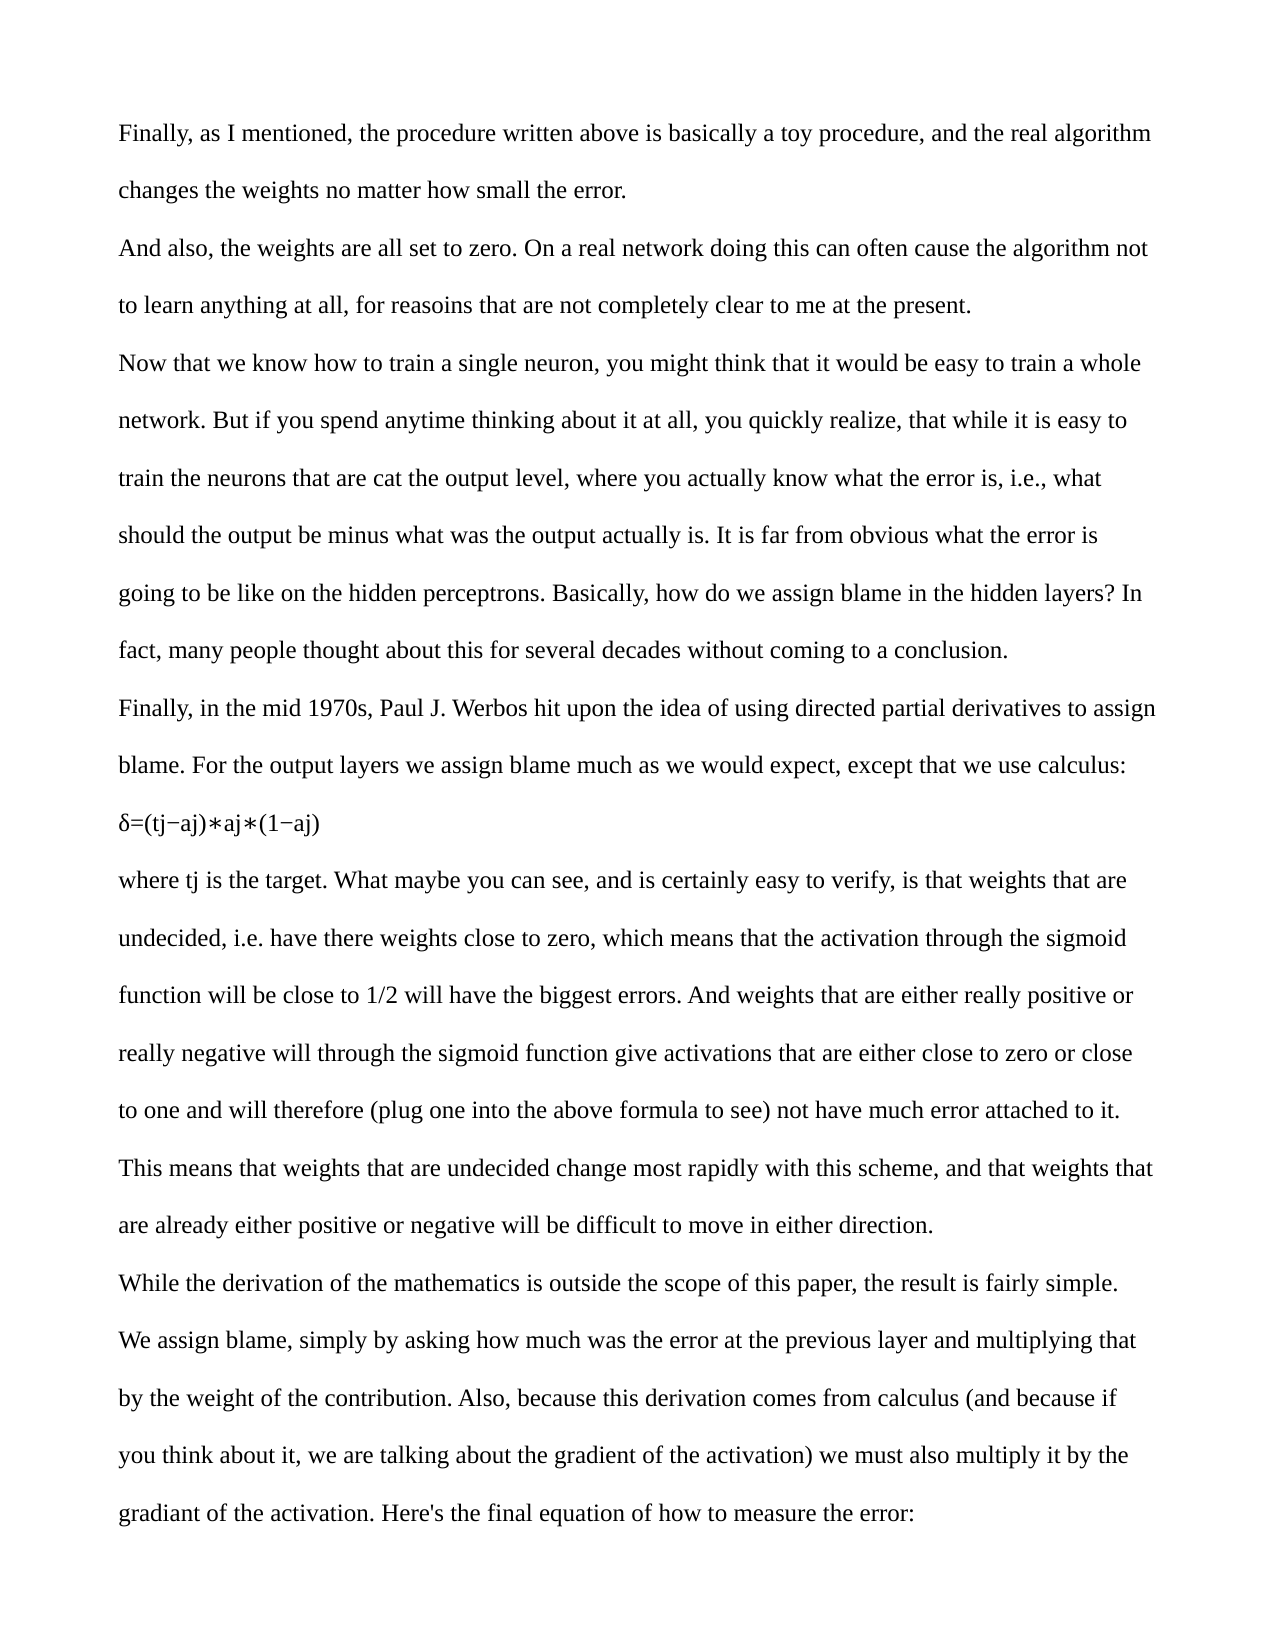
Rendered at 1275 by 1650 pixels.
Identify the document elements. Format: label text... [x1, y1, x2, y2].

text Now that we know how to train a single neuron, you might think that it would be easy to train a whole network. But if you spend anytime thinking about it at all, you quickly realize, that while it is easy to train the neurons that are cat the output level, where you actually know what the error is, i.e., what should the output be minus what was the output actually is. It is far from obvious what the error is going to be like on the hidden perceptrons. Basically, how do we assign blame in the hidden layers? In fact, many people thought about this for several decades without coming to a conclusion. [118, 348, 1157, 664]
text δ=(tj−aj)∗aj∗(1−aj) [118, 808, 1157, 837]
text Finally, as I mentioned, the procedure written above is basically a toy procedure, and the real algorithm changes the weights no matter how small the error. [118, 118, 1157, 204]
text While the derivation of the mathematics is outside the scope of this paper, the result is fairly simple. We assign blame, simply by asking how much was the error at the previous layer and multiplying that by the weight of the contribution. Also, because this derivation comes from calculus (and because if you think about it, we are talking about the gradient of the activation) we must also multiply it by the gradiant of the activation. Here's the final equation of how to measure the error: [118, 1268, 1157, 1527]
text Finally, in the mid 1970s, Paul J. Werbos hit upon the idea of using directed partial derivatives to assign blame. For the output layers we assign blame much as we would expect, except that we use calculus: [118, 693, 1157, 779]
text where tj is the target. What maybe you can see, and is certainly easy to verify, is that weights that are undecided, i.e. have there weights close to zero, which means that the activation through the sigmoid function will be close to 1/2 will have the biggest errors. And weights that are either really positive or really negative will through the sigmoid function give activations that are either close to zero or close to one and will therefore (plug one into the above formula to see) not have much error attached to it. This means that weights that are undecided change most rapidly with this scheme, and that weights that are already either positive or negative will be difficult to move in either direction. [118, 866, 1157, 1239]
text And also, the weights are all set to zero. On a real network doing this can often cause the algorithm not to learn anything at all, for reasoins that are not completely clear to me at the present. [118, 233, 1157, 319]
